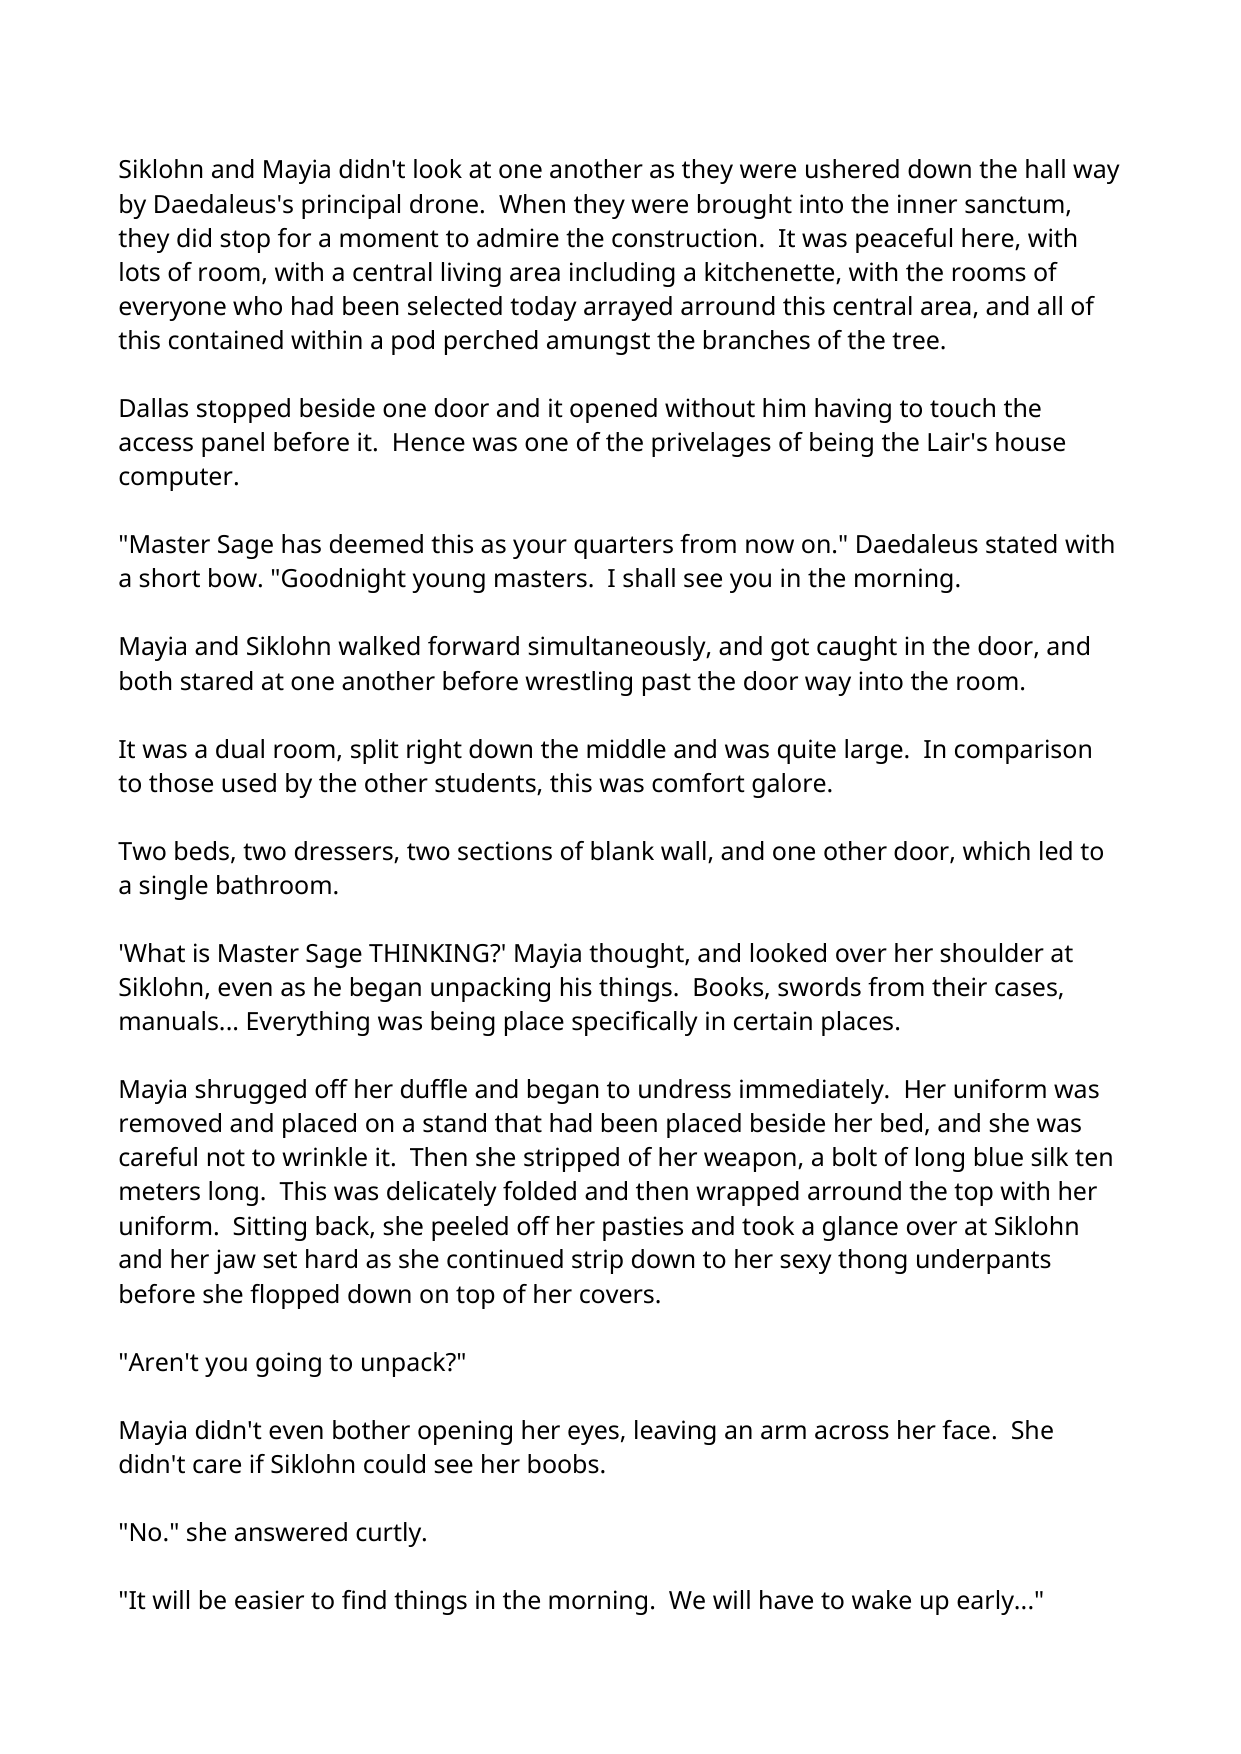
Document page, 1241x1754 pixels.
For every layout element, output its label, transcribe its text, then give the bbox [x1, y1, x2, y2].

text 'What is Master Sage THINKING?' Mayia thought, and looked over her shoulder at Siklohn, even as he began unpacking his things. Books, swords from their cases, manuals... Everything was being place specifically in certain places. [118, 936, 1122, 1038]
text Mayia and Siklohn walked forward simultaneously, and got caught in the door, and both stared at one another before wrestling past the door way into the room. [118, 629, 1122, 697]
text Siklohn and Mayia didn't look at one another as they were ushered down the hall way by Daedaleus's principal drone. When they were brought into the inner sanctum, they did stop for a moment to admire the construction. It was peaceful here, with lots of room, with a central living area including a kitchenette, with the rooms of everyone who had been selected today arrayed arround this central area, and all of this contained within a pod perched amungst the branches of the tree. [118, 152, 1122, 357]
text "Master Sage has deemed this as your quarters from now on." Daedaleus stated with a short bow. "Goodnight young masters. I shall see you in the morning. [118, 527, 1122, 595]
text "Aren't you going to unpack?" [118, 1344, 1122, 1378]
text Two beds, two dressers, two sections of blank wall, and one other door, which led to a single bathroom. [118, 833, 1122, 902]
text "It will be easier to find things in the morning. We will have to wake up early..." [118, 1583, 1122, 1617]
text "No." she answered curtly. [118, 1515, 1122, 1549]
text Mayia didn't even bother opening her eyes, leaving an arm across her face. She didn't care if Siklohn could see her boobs. [118, 1412, 1122, 1481]
text It was a dual room, split right down the middle and was quite large. In comparison to those used by the other students, this was comfort galore. [118, 731, 1122, 799]
text Dallas stopped beside one door and it opened without him having to touch the access panel before it. Hence was one of the privelages of being the Lair's house computer. [118, 391, 1122, 493]
text Mayia shrugged off her duffle and began to undress immediately. Her uniform was removed and placed on a stand that had been placed beside her bed, and she was careful not to wrinkle it. Then she stripped of her weapon, a bolt of long blue silk ten meters long. This was delicately folded and then wrapped arround the top with her uniform. Sitting back, she peeled off her pasties and took a glance over at Siklohn and her jaw set hard as she continued strip down to her sexy thong underpants before she flopped down on top of her covers. [118, 1072, 1122, 1310]
